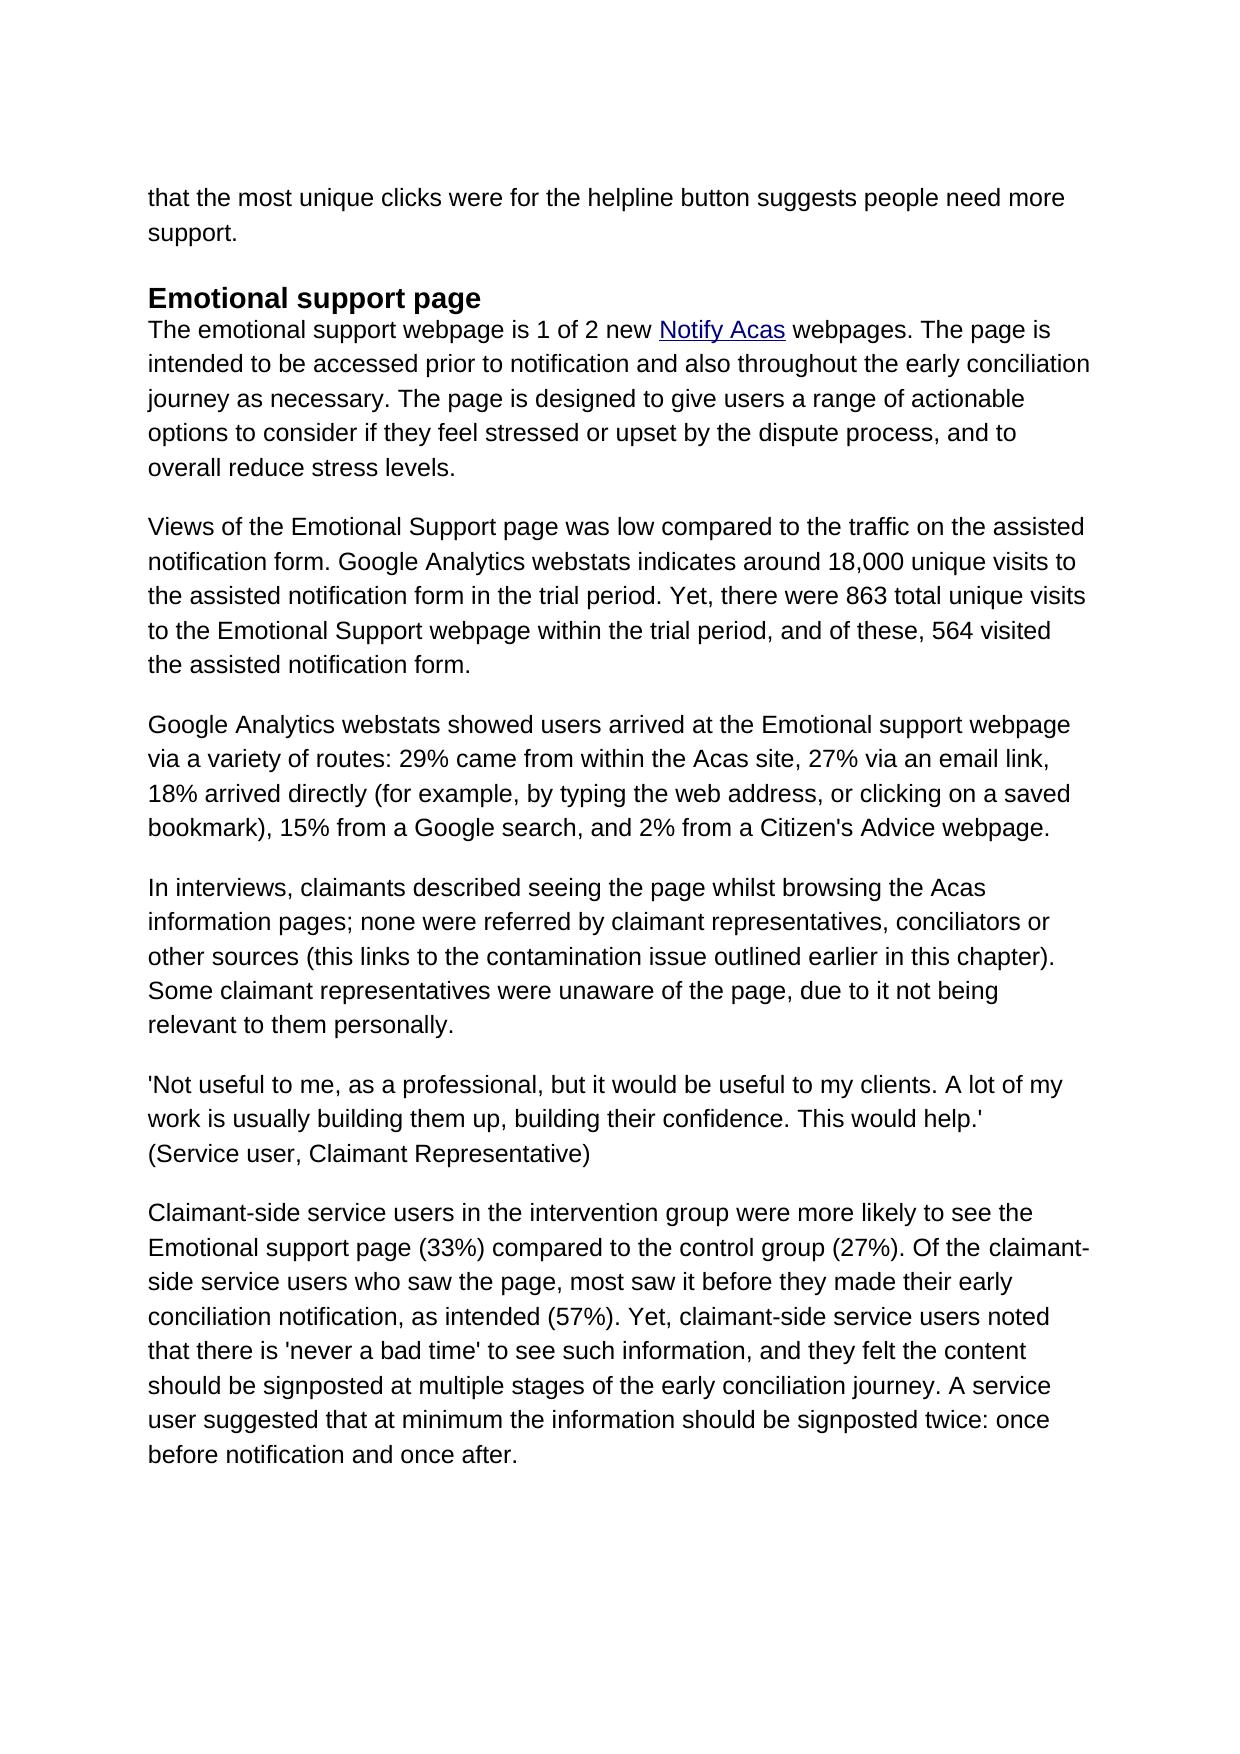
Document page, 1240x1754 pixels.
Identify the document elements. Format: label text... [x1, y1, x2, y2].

text 'Not useful to me, as a professional, but it would be useful to my clients. A lot of my work is usually building them up, building their confidence. This would help.' (Service user, Claimant Representative) [148, 1070, 1092, 1168]
text Views of the Emotional Support page was low compared to the traffic on the assisted notification form. Google Analytics webstats indicates around 18,000 unique visits to the assisted notification form in the trial period. Yet, there were 863 total unique visits to the Emotional Support webpage within the trial period, and of these, 564 visited the assisted notification form. [148, 512, 1092, 679]
subtitle Emotional support page [148, 281, 1092, 315]
text Google Analytics webstats showed users arrived at the Emotional support webpage via a variety of routes: 29% came from within the Acas site, 27% via an email link, 18% arrived directly (for example, by typing the web address, or clicking on a saved bookmark), 15% from a Google search, and 2% from a Citizen's Advice webpage. [148, 709, 1092, 842]
text that the most unique clicks were for the helpline button suggests people need more support. [148, 183, 1092, 246]
text Claimant-side service users in the intervention group were more likely to see the Emotional support page (33%) compared to the control group (27%). Of the claimant-side service users who saw the page, most saw it before they made their early conciliation notification, as intended (57%). Yet, claimant-side service users noted that there is 'never a bad time' to see such information, and they felt the content should be signposted at multiple stages of the early conciliation journey. A service user suggested that at minimum the information should be signposted twice: once before notification and once after. [148, 1198, 1092, 1468]
text The emotional support webpage is 1 of 2 new Notify Acas webpages. The page is intended to be accessed prior to notification and also throughout the early conciliation journey as necessary. The page is designed to give users a range of actionable options to consider if they feel stressed or upset by the dispute process, and to overall reduce stress levels. [148, 315, 1092, 481]
text In interviews, claimants described seeing the page whilst browsing the Acas information pages; none were referred by claimant representatives, conciliators or other sources (this links to the contamination issue outlined earlier in this chapter). Some claimant representatives were unaware of the page, due to it not being relevant to them personally. [148, 872, 1092, 1039]
